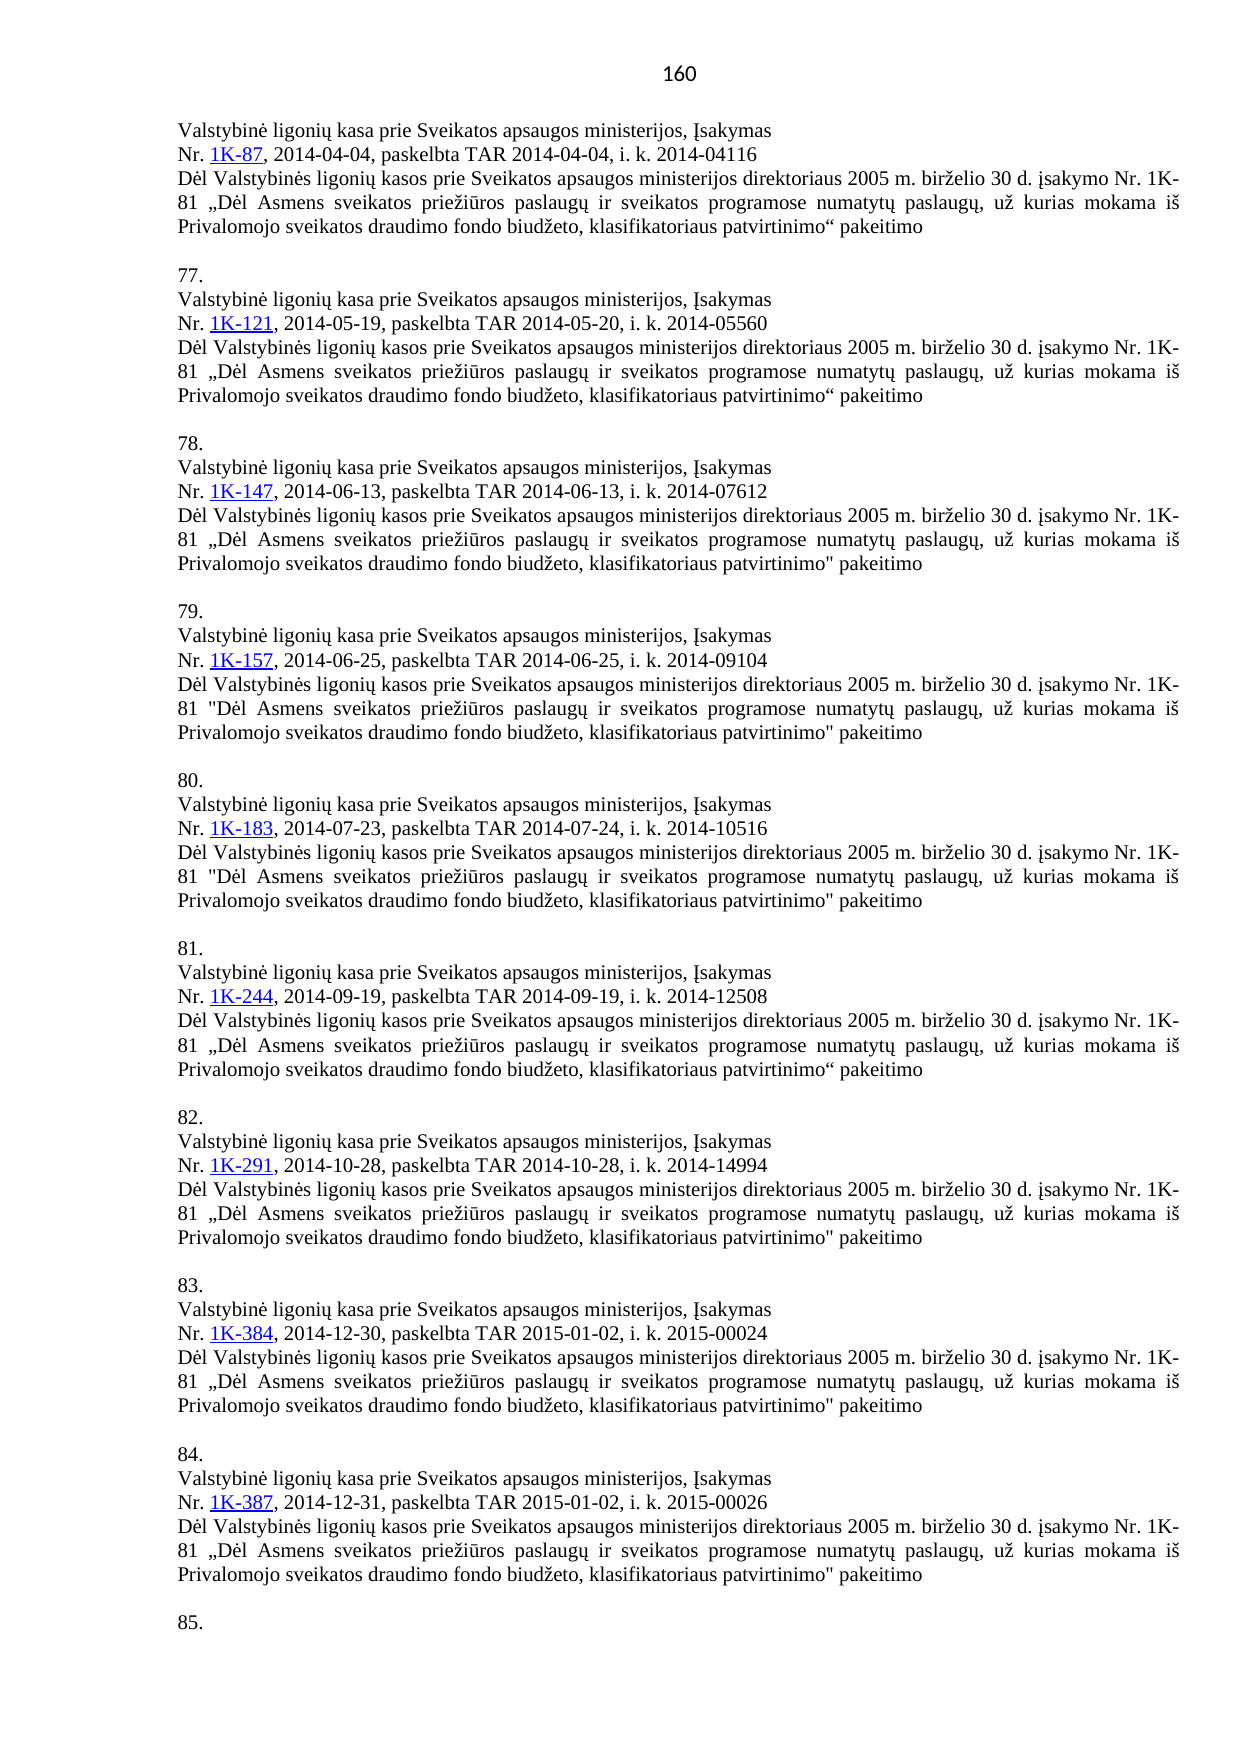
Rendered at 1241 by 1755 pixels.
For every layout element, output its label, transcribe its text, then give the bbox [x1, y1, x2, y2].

text Dėl Valstybinės ligonių kasos prie Sveikatos apsaugos ministerijos direktoriaus 2005 m. birželio 30 d. įsakymo Nr. 1K-81 „Dėl Asmens sveikatos priežiūros paslaugų ir sveikatos programose numatytų paslaugų, už kurias mokama iš Privalomojo sveikatos draudimo fondo biudžeto, klasifikatoriaus patvirtinimo“ pakeitimo [177, 166, 1181, 238]
text Nr. 1K-384, 2014-12-30, paskelbta TAR 2015-01-02, i. k. 2015-00024 [177, 1321, 1181, 1345]
text Valstybinė ligonių kasa prie Sveikatos apsaugos ministerijos, Įsakymas [177, 455, 1181, 479]
text Nr. 1K-387, 2014-12-31, paskelbta TAR 2015-01-02, i. k. 2015-00026 [177, 1490, 1181, 1514]
text 85. [177, 1610, 1181, 1634]
text Dėl Valstybinės ligonių kasos prie Sveikatos apsaugos ministerijos direktoriaus 2005 m. birželio 30 d. įsakymo Nr. 1K-81 „Dėl Asmens sveikatos priežiūros paslaugų ir sveikatos programose numatytų paslaugų, už kurias mokama iš Privalomojo sveikatos draudimo fondo biudžeto, klasifikatoriaus patvirtinimo" pakeitimo [177, 503, 1181, 575]
text Dėl Valstybinės ligonių kasos prie Sveikatos apsaugos ministerijos direktoriaus 2005 m. birželio 30 d. įsakymo Nr. 1K-81 „Dėl Asmens sveikatos priežiūros paslaugų ir sveikatos programose numatytų paslaugų, už kurias mokama iš Privalomojo sveikatos draudimo fondo biudžeto, klasifikatoriaus patvirtinimo" pakeitimo [177, 1177, 1181, 1249]
text 82. [177, 1105, 1181, 1129]
text Nr. 1K-244, 2014-09-19, paskelbta TAR 2014-09-19, i. k. 2014-12508 [177, 984, 1181, 1008]
text Valstybinė ligonių kasa prie Sveikatos apsaugos ministerijos, Įsakymas [177, 623, 1181, 647]
text Valstybinė ligonių kasa prie Sveikatos apsaugos ministerijos, Įsakymas [177, 792, 1181, 816]
text Dėl Valstybinės ligonių kasos prie Sveikatos apsaugos ministerijos direktoriaus 2005 m. birželio 30 d. įsakymo Nr. 1K-81 "Dėl Asmens sveikatos priežiūros paslaugų ir sveikatos programose numatytų paslaugų, už kurias mokama iš Privalomojo sveikatos draudimo fondo biudžeto, klasifikatoriaus patvirtinimo" pakeitimo [177, 672, 1181, 744]
text Nr. 1K-157, 2014-06-25, paskelbta TAR 2014-06-25, i. k. 2014-09104 [177, 647, 1181, 672]
text 78. [177, 431, 1181, 455]
text 81. [177, 936, 1181, 960]
text Nr. 1K-291, 2014-10-28, paskelbta TAR 2014-10-28, i. k. 2014-14994 [177, 1153, 1181, 1177]
text 79. [177, 599, 1181, 623]
text 77. [177, 262, 1181, 287]
text Valstybinė ligonių kasa prie Sveikatos apsaugos ministerijos, Įsakymas [177, 960, 1181, 984]
text 83. [177, 1273, 1181, 1297]
text Dėl Valstybinės ligonių kasos prie Sveikatos apsaugos ministerijos direktoriaus 2005 m. birželio 30 d. įsakymo Nr. 1K-81 „Dėl Asmens sveikatos priežiūros paslaugų ir sveikatos programose numatytų paslaugų, už kurias mokama iš Privalomojo sveikatos draudimo fondo biudžeto, klasifikatoriaus patvirtinimo" pakeitimo [177, 1345, 1181, 1417]
text 80. [177, 768, 1181, 792]
text 84. [177, 1442, 1181, 1466]
text Dėl Valstybinės ligonių kasos prie Sveikatos apsaugos ministerijos direktoriaus 2005 m. birželio 30 d. įsakymo Nr. 1K-81 „Dėl Asmens sveikatos priežiūros paslaugų ir sveikatos programose numatytų paslaugų, už kurias mokama iš Privalomojo sveikatos draudimo fondo biudžeto, klasifikatoriaus patvirtinimo“ pakeitimo [177, 1008, 1181, 1081]
text Valstybinė ligonių kasa prie Sveikatos apsaugos ministerijos, Įsakymas [177, 118, 1181, 142]
text Nr. 1K-121, 2014-05-19, paskelbta TAR 2014-05-20, i. k. 2014-05560 [177, 311, 1181, 335]
text Dėl Valstybinės ligonių kasos prie Sveikatos apsaugos ministerijos direktoriaus 2005 m. birželio 30 d. įsakymo Nr. 1K-81 „Dėl Asmens sveikatos priežiūros paslaugų ir sveikatos programose numatytų paslaugų, už kurias mokama iš Privalomojo sveikatos draudimo fondo biudžeto, klasifikatoriaus patvirtinimo“ pakeitimo [177, 335, 1181, 407]
text Dėl Valstybinės ligonių kasos prie Sveikatos apsaugos ministerijos direktoriaus 2005 m. birželio 30 d. įsakymo Nr. 1K-81 „Dėl Asmens sveikatos priežiūros paslaugų ir sveikatos programose numatytų paslaugų, už kurias mokama iš Privalomojo sveikatos draudimo fondo biudžeto, klasifikatoriaus patvirtinimo" pakeitimo [177, 1514, 1181, 1586]
text Nr. 1K-87, 2014-04-04, paskelbta TAR 2014-04-04, i. k. 2014-04116 [177, 142, 1181, 166]
text Nr. 1K-183, 2014-07-23, paskelbta TAR 2014-07-24, i. k. 2014-10516 [177, 816, 1181, 840]
text Valstybinė ligonių kasa prie Sveikatos apsaugos ministerijos, Įsakymas [177, 1466, 1181, 1490]
text Valstybinė ligonių kasa prie Sveikatos apsaugos ministerijos, Įsakymas [177, 1297, 1181, 1321]
text Dėl Valstybinės ligonių kasos prie Sveikatos apsaugos ministerijos direktoriaus 2005 m. birželio 30 d. įsakymo Nr. 1K-81 "Dėl Asmens sveikatos priežiūros paslaugų ir sveikatos programose numatytų paslaugų, už kurias mokama iš Privalomojo sveikatos draudimo fondo biudžeto, klasifikatoriaus patvirtinimo" pakeitimo [177, 840, 1181, 912]
text Valstybinė ligonių kasa prie Sveikatos apsaugos ministerijos, Įsakymas [177, 287, 1181, 311]
text Valstybinė ligonių kasa prie Sveikatos apsaugos ministerijos, Įsakymas [177, 1129, 1181, 1153]
text Nr. 1K-147, 2014-06-13, paskelbta TAR 2014-06-13, i. k. 2014-07612 [177, 479, 1181, 503]
